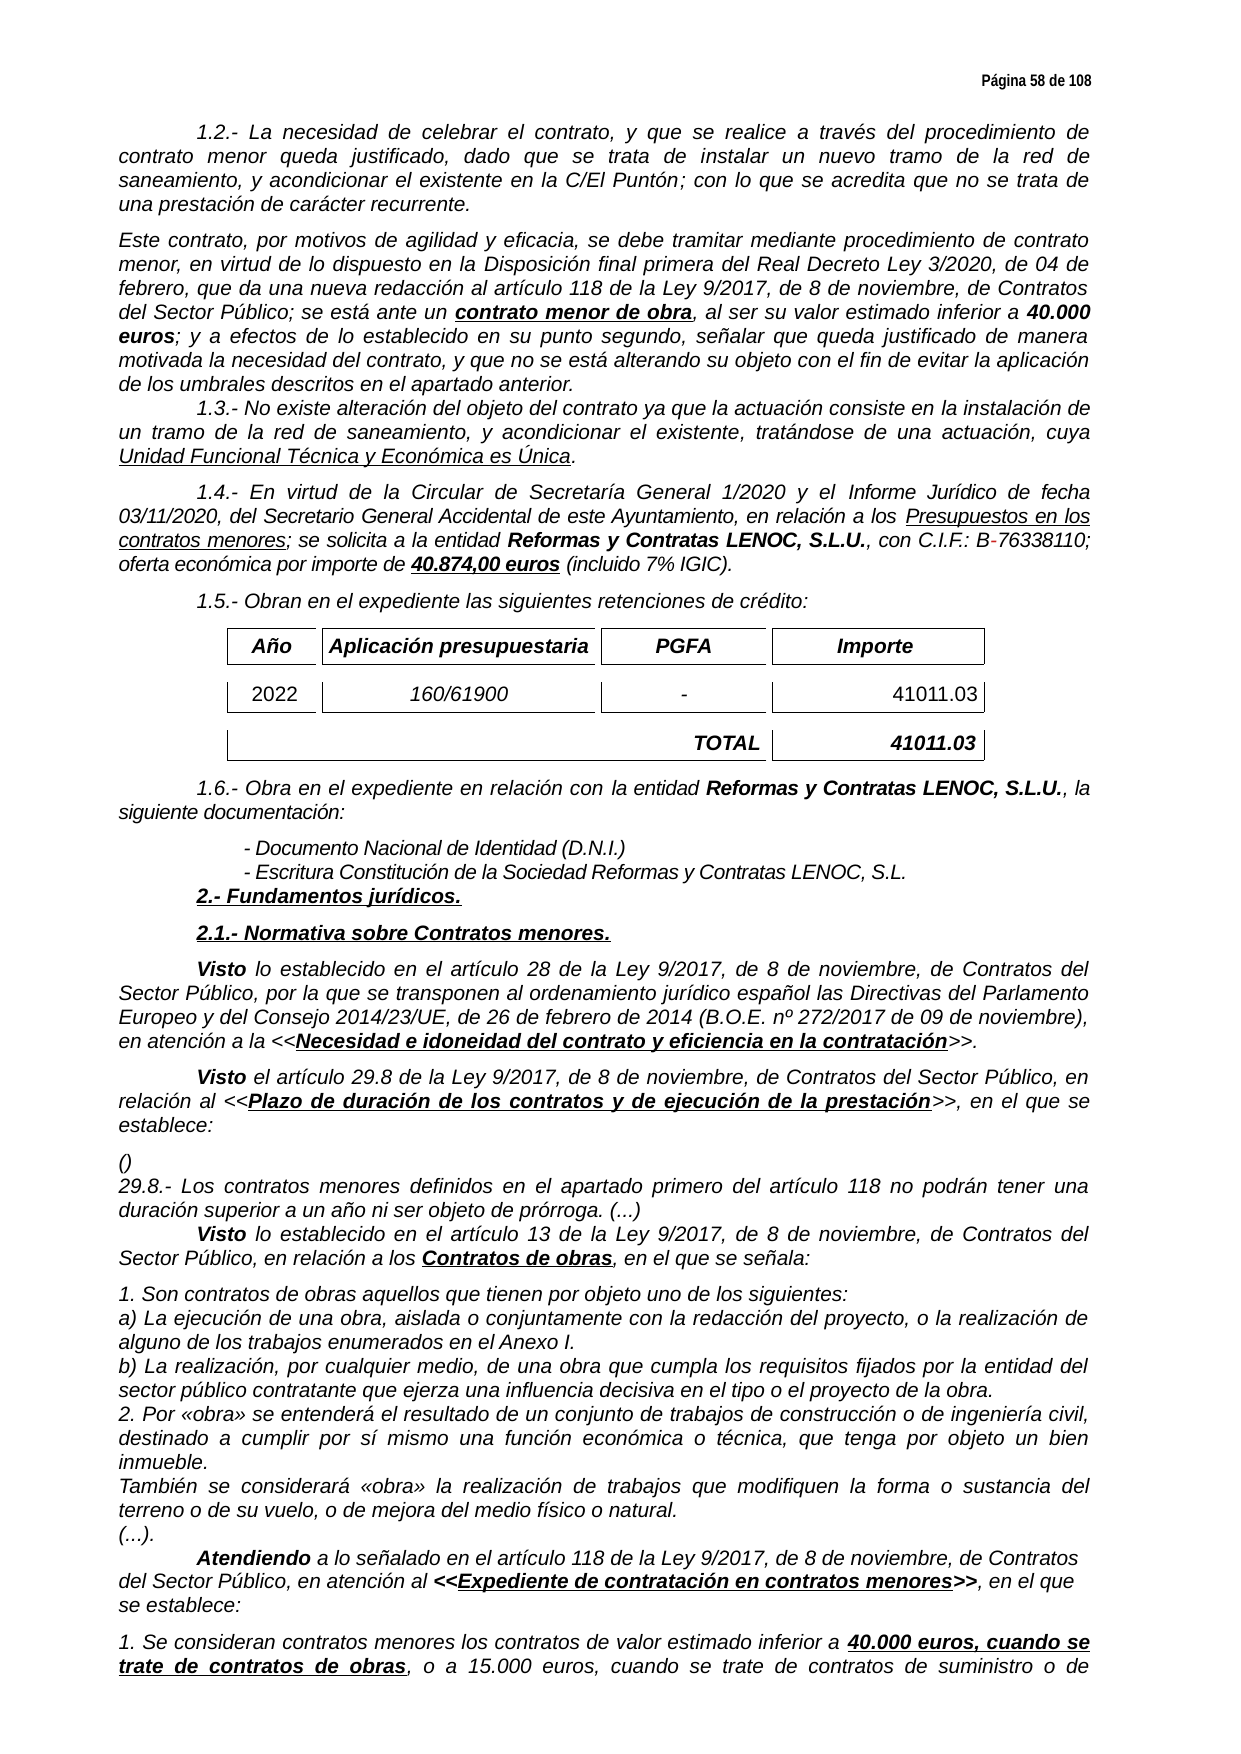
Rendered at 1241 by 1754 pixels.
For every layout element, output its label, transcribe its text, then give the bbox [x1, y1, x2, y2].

text 1.3.- No existe alteración del objeto del contrato ya que la actuación consiste en la instalación de un tramo de la red de saneamiento, y acondicionar el existente, tratándose de una actuación, cuya Unidad Funcional Técnica y Económica es Única. [118, 396, 1092, 468]
table_cell TOTAL [224, 728, 769, 776]
table_cell 160/61900 [319, 679, 598, 727]
text 2.- Fundamentos jurídicos. [118, 884, 1092, 908]
table_cell - [598, 679, 769, 727]
text 1.4.- En virtud de la Circular de Secretaría General 1/2020 y el Informe Jurídico de fecha 03/11/2020, del Secretario General Accidental de este Ayuntamiento, en relación a los Presupuestos en los contratos menores; se solicita a la entidad Reformas y Contratas LENOC, S.L.U., con C.I.F.: B-76338110; oferta económica por importe de 40.874,00 euros (incluido 7% IGIC). [118, 480, 1092, 576]
text Visto lo establecido en el artículo 28 de la Ley 9/2017, de 8 de noviembre, de Contratos del Sector Público, por la que se transponen al ordenamiento jurídico español las Directivas del Parlamento Europeo y del Consejo 2014/23/UE, de 26 de febrero de 2014 (B.O.E. nº 272/2017 de 09 de noviembre), en atención a la <<Necesidad e idoneidad del contrato y eficiencia en la contratación>>. [118, 957, 1092, 1053]
text - Escritura Constitución de la Sociedad Reformas y Contratas LENOC, S.L. [243, 860, 1092, 884]
table_header Año [224, 625, 319, 679]
text Visto el artículo 29.8 de la Ley 9/2017, de 8 de noviembre, de Contratos del Sector Público, en relación al <<Plazo de duración de los contratos y de ejecución de la prestación>>, en el que se establece: [118, 1065, 1092, 1137]
table_header PGFA [598, 625, 769, 679]
text 2.1.- Normativa sobre Contratos menores. [118, 920, 1092, 944]
table_cell 2022 [224, 679, 319, 727]
text También se considerará «obra» la realización de trabajos que modifiquen la forma o sustancia del terreno o de su vuelo, o de mejora del medio físico o natural. [118, 1473, 1092, 1521]
text (...). [118, 1521, 1092, 1545]
table_cell 41011,03 [769, 728, 987, 776]
text b) La realización, por cualquier medio, de una obra que cumpla los requisitos fijados por la entidad del sector público contratante que ejerza una influencia decisiva en el tipo o el proyecto de la obra. [118, 1354, 1092, 1402]
text 1. Se consideran contratos menores los contratos de valor estimado inferior a 40.000 euros, cuando se trate de contratos de obras, o a 15.000 euros, cuando se trate de contratos de suministro o de [118, 1630, 1092, 1678]
table_cell 41011,03 [769, 679, 987, 727]
text Visto lo establecido en el artículo 13 de la Ley 9/2017, de 8 de noviembre, de Contratos del Sector Público, en relación a los Contratos de obras, en el que se señala: [118, 1221, 1092, 1269]
text Este contrato, por motivos de agilidad y eficacia, se debe tramitar mediante procedimiento de contrato menor, en virtud de lo dispuesto en la Disposición final primera del Real Decreto Ley 3/2020, de 04 de febrero, que da una nueva redacción al artículo 118 de la Ley 9/2017, de 8 de noviembre, de Contratos del Sector Público; se está ante un contrato menor de obra, al ser su valor estimado inferior a 40.000 euros; y a efectos de lo establecido en su punto segundo, señalar que queda justificado de manera motivada la necesidad del contrato, y que no se está alterando su objeto con el fin de evitar la aplicación de los umbrales descritos en el apartado anterior. [118, 228, 1092, 396]
table_header Aplicación presupuestaria [319, 625, 598, 679]
text - Documento Nacional de Identidad (D.N.I.) [243, 836, 1092, 860]
text 1. Son contratos de obras aquellos que tienen por objeto uno de los siguientes: [118, 1282, 1092, 1306]
text 1.2.- La necesidad de celebrar el contrato, y que se realice a través del procedimiento de contrato menor queda justificado, dado que se trata de instalar un nuevo tramo de la red de saneamiento, y acondicionar el existente en la C/El Puntón; con lo que se acredita que no se trata de una prestación de carácter recurrente. [118, 120, 1092, 216]
text 1.6.- Obra en el expediente en relación con la entidad Reformas y Contratas LENOC, S.L.U., la siguiente documentación: [118, 776, 1092, 823]
text () [118, 1149, 1092, 1173]
text 2. Por «obra» se entenderá el resultado de un conjunto de trabajos de construcción o de ingeniería civil, destinado a cumplir por sí mismo una función económica o técnica, que tenga por objeto un bien inmueble. [118, 1402, 1092, 1473]
text a) La ejecución de una obra, aislada o conjuntamente con la redacción del proyecto, o la realización de alguno de los trabajos enumerados en el Anexo I. [118, 1306, 1092, 1354]
text Atendiendo a lo señalado en el artículo 118 de la Ley 9/2017, de 8 de noviembre, de Contratos del Sector Público, en atención al <<Expediente de contratación en contratos menores>>, en el que se establece: [118, 1545, 1092, 1617]
table_header Importe [769, 625, 987, 679]
text 29.8.- Los contratos menores definidos en el apartado primero del artículo 118 no podrán tener una duración superior a un año ni ser objeto de prórroga. (...) [118, 1173, 1092, 1221]
text 1.5.- Obran en el expediente las siguientes retenciones de crédito: [118, 588, 1092, 612]
